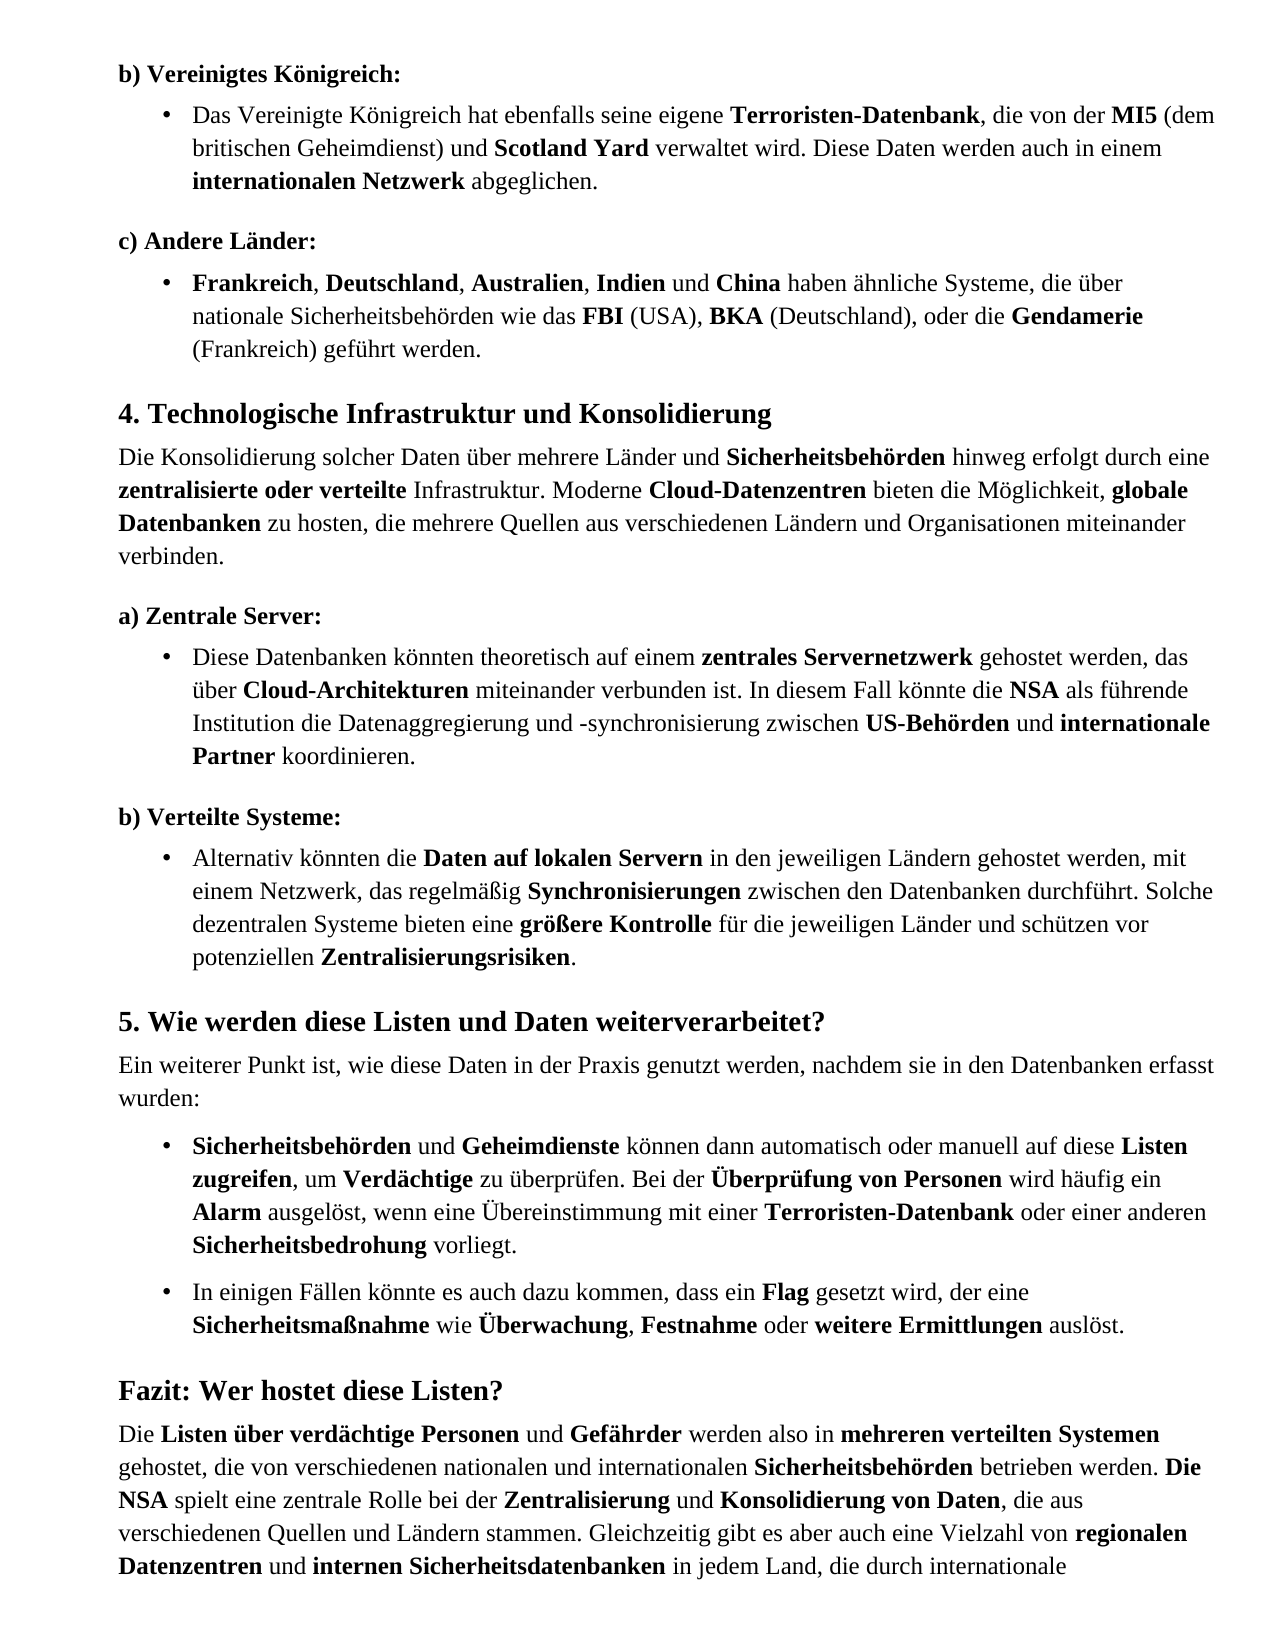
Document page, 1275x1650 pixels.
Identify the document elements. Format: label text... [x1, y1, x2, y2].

list Alternativ könnten die Daten auf lokalen Servern in den jeweiligen Ländern gehostet werden, mit einem Netzwerk, das regelmäßig Synchronisierungen zwischen den Datenbanken durchführt. Solche dezentralen Systeme bieten eine größere Kontrolle für die jeweiligen Länder und schützen vor potenziellen Zentralisierungsrisiken. [162, 843, 1216, 971]
subtitle 4. Technologische Infrastruktur und Konsolidierung [118, 396, 1216, 429]
subtitle a) Zentrale Server: [118, 601, 1216, 630]
text Ein weiterer Punkt ist, wie diese Daten in der Praxis genutzt werden, nachdem sie in den Datenbanken erfasst wurden: [118, 1050, 1216, 1112]
subtitle Fazit: Wer hostet diese Listen? [118, 1373, 1216, 1406]
text Die Konsolidierung solcher Daten über mehrere Länder und Sicherheitsbehörden hinweg erfolgt durch eine zentralisierte oder verteilte Infrastruktur. Moderne Cloud-Datenzentren bieten die Möglichkeit, globale Datenbanken zu hosten, die mehrere Quellen aus verschiedenen Ländern und Organisationen miteinander verbinden. [118, 442, 1216, 570]
list Frankreich, Deutschland, Australien, Indien und China haben ähnliche Systeme, die über nationale Sicherheitsbehörden wie das FBI (USA), BKA (Deutschland), oder die Gendamerie (Frankreich) geführt werden. [162, 268, 1216, 362]
list Sicherheitsbehörden und Geheimdienste können dann automatisch oder manuell auf diese Listen zugreifen, um Verdächtige zu überprüfen. Bei der Überprüfung von Personen wird häufig ein Alarm ausgelöst, wenn eine Übereinstimmung mit einer Terroristen-Datenbank oder einer anderen Sicherheitsbedrohung vorliegt. [162, 1131, 1216, 1258]
subtitle b) Vereinigtes Königreich: [118, 59, 1216, 88]
subtitle 5. Wie werden diese Listen und Daten weiterverarbeitet? [118, 1004, 1216, 1038]
list Das Vereinigte Königreich hat ebenfalls seine eigene Terroristen-Datenbank, die von der MI5 (dem britischen Geheimdienst) und Scotland Yard verwaltet wird. Diese Daten werden auch in einem internationalen Netzwerk abgeglichen. [162, 100, 1216, 195]
list In einigen Fällen könnte es auch dazu kommen, dass ein Flag gesetzt wird, der eine Sicherheitsmaßnahme wie Überwachung, Festnahme oder weitere Ermittlungen auslöst. [162, 1277, 1216, 1339]
subtitle c) Andere Länder: [118, 226, 1216, 255]
text Die Listen über verdächtige Personen und Gefährder werden also in mehreren verteilten Systemen gehostet, die von verschiedenen nationalen und internationalen Sicherheitsbehörden betrieben werden. Die NSA spielt eine zentrale Rolle bei der Zentralisierung und Konsolidierung von Daten, die aus verschiedenen Quellen und Ländern stammen. Gleichzeitig gibt es aber auch eine Vielzahl von regionalen Datenzentren und internen Sicherheitsdatenbanken in jedem Land, die durch internationale [118, 1419, 1216, 1579]
list Diese Datenbanken könnten theoretisch auf einem zentrales Servernetzwerk gehostet werden, das über Cloud-Architekturen miteinander verbunden ist. In diesem Fall könnte die NSA als führende Institution die Datenaggregierung und -synchronisierung zwischen US-Behörden und internationale Partner koordinieren. [162, 642, 1216, 770]
subtitle b) Verteilte Systeme: [118, 802, 1216, 830]
